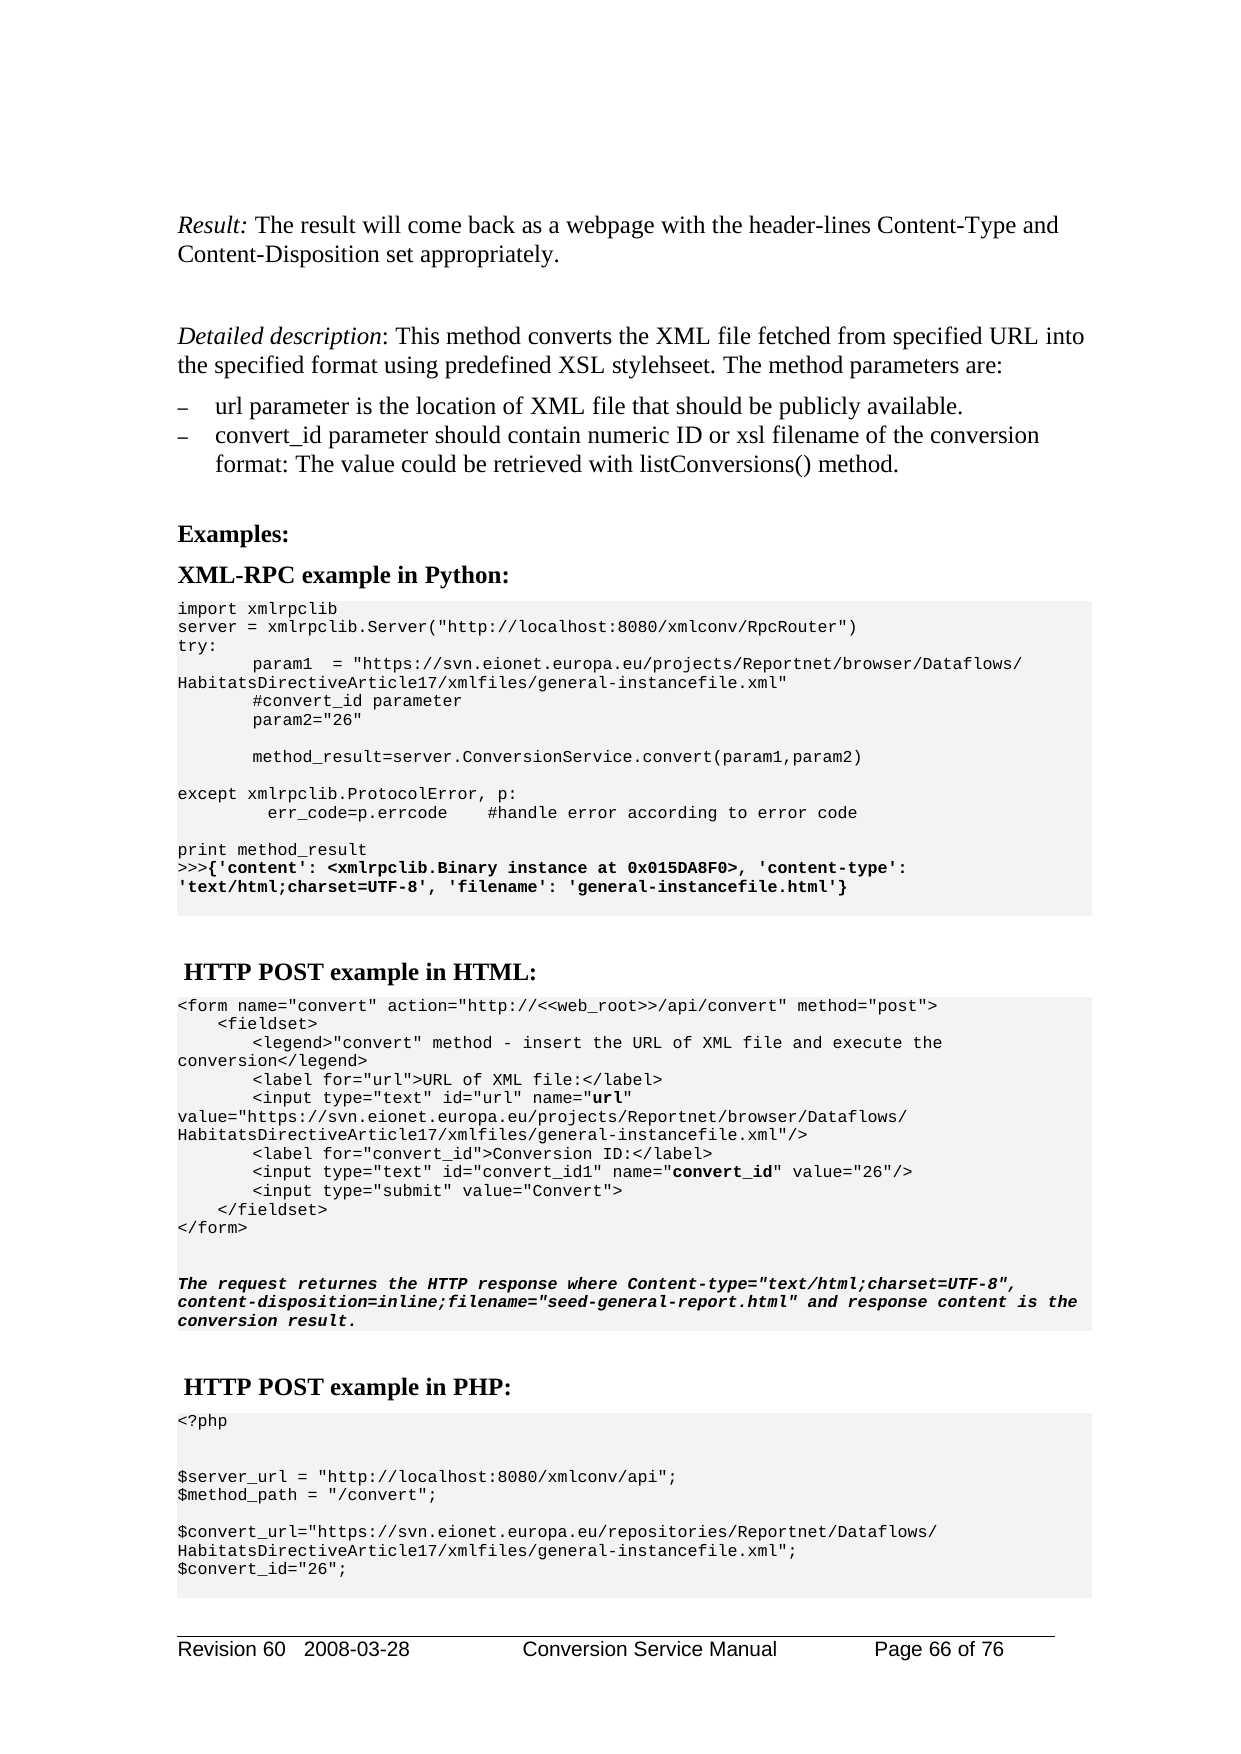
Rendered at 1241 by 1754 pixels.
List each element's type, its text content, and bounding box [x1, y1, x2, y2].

list convert_id parameter should contain numeric ID or xsl filename of the conversion format: The value could be retrieved with listConversions() method. [177, 420, 1092, 478]
list $convert_id="26"; [177, 1561, 1092, 1580]
list >>>{'content': <xmlrpclib.Binary instance at 0x015DA8F0>, 'content-type': 'text/html;charset=UTF-8', 'filename': 'general-instancefile.html'} [177, 860, 1092, 897]
list $server_url = "http://localhost:8080/xmlconv/api"; [177, 1468, 1092, 1487]
list </form> [177, 1220, 1092, 1238]
list #convert_id parameter [177, 693, 1092, 712]
list param1 = "https://svn.eionet.europa.eu/projects/Reportnet/browser/Dataflows/HabitatsDirectiveArticle17/xmlfiles/general-instancefile.xml" [177, 656, 1092, 693]
list err_code=p.errcode #handle error according to error code [177, 804, 1092, 823]
list $convert_url="https://svn.eionet.europa.eu/repositories/Reportnet/Dataflows/HabitatsDirectiveArticle17/xmlfiles/general-instancefile.xml"; [177, 1524, 1092, 1561]
list </fieldset> [177, 1201, 1092, 1220]
text The request returnes the HTTP response where Content-type="text/html;charset=UTF-8", content-disposition=inline;filename="seed-general-report.html" and response content is the conversion result. [177, 1276, 1092, 1331]
list <form name="convert" action="http://<<web_root>>/api/convert" method="post"> [177, 997, 1092, 1016]
text Detailed description: This method converts the XML file fetched from specified URL into the specified format using predefined XSL stylehseet. The method parameters are: [177, 321, 1092, 379]
list <?php [177, 1413, 1092, 1431]
list import xmlrpclib [177, 601, 1092, 619]
list <legend>"convert" method - insert the URL of XML file and execute the conversion</legend> [177, 1034, 1092, 1072]
list $method_path = "/convert"; [177, 1487, 1092, 1506]
list except xmlrpclib.ProtocolError, p: [177, 786, 1092, 804]
text HTTP POST example in HTML: [177, 957, 1092, 986]
text XML-RPC example in Python: [177, 560, 1092, 589]
list param2="26" [177, 712, 1092, 730]
list method_result=server.ConversionService.convert(param1,param2) [177, 749, 1092, 767]
text Result: The result will come back as a webpage with the header-lines Content-Type and Content-Disposition set appropriately. [177, 210, 1092, 268]
text Examples: [177, 519, 1092, 548]
list url parameter is the location of XML file that should be publicly available. [177, 391, 1092, 420]
list server = xmlrpclib.Server("http://localhost:8080/xmlconv/RpcRouter") [177, 619, 1092, 638]
text HTTP POST example in PHP: [177, 1372, 1092, 1401]
list <input type="submit" value="Convert"> [177, 1183, 1092, 1201]
list <label for="convert_id">Conversion ID:</label> [177, 1146, 1092, 1164]
list print method_result [177, 842, 1092, 860]
list <input type="text" id="convert_id1" name="convert_id" value="26"/> [177, 1164, 1092, 1183]
list try: [177, 638, 1092, 656]
list <input type="text" id="url" name="url" value="https://svn.eionet.europa.eu/projects/Reportnet/browser/Dataflows/HabitatsDirectiveArticle17/xmlfiles/general-instancefile.xml"/> [177, 1090, 1092, 1146]
list <fieldset> [177, 1016, 1092, 1034]
list <label for="url">URL of XML file:</label> [177, 1072, 1092, 1090]
